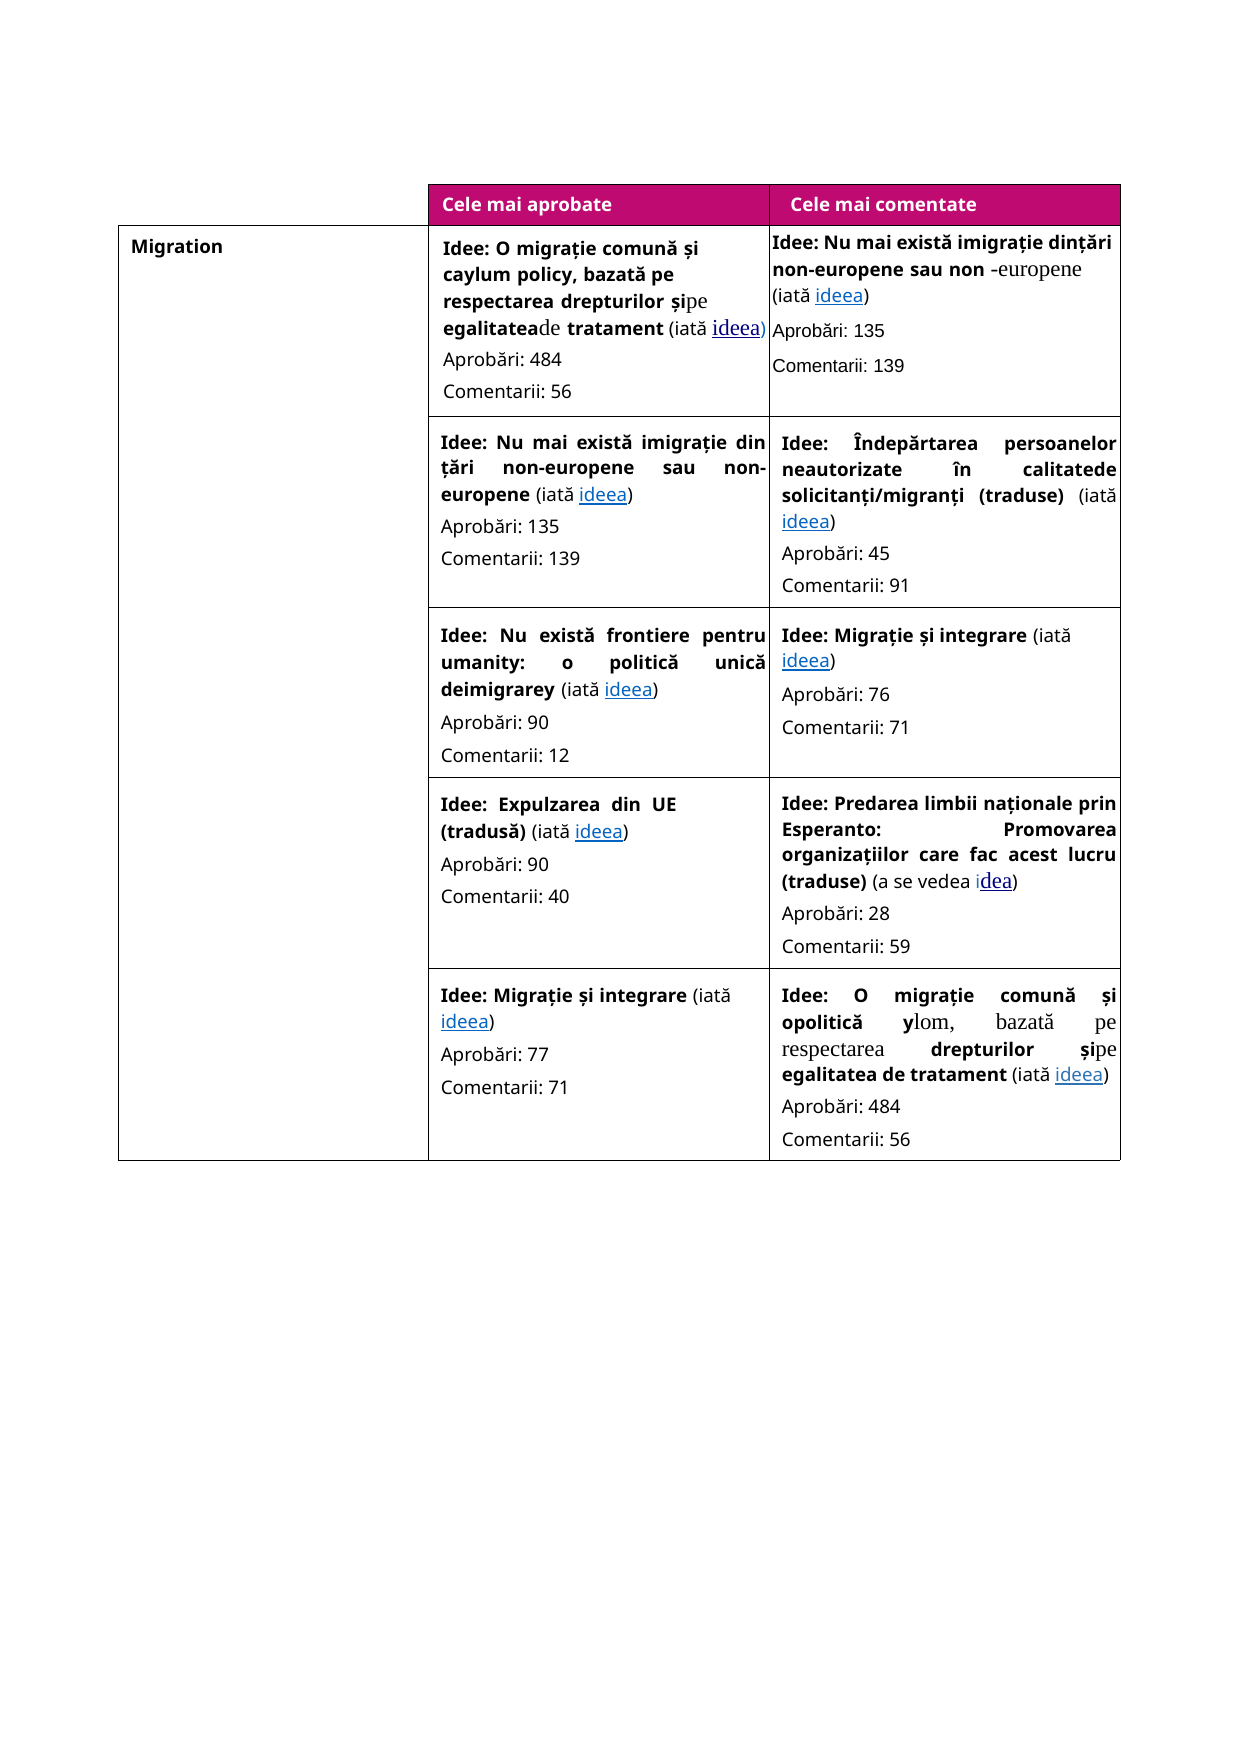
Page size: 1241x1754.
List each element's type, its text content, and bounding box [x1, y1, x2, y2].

table_cell Idee: O migrație comună și opolitică ylom, bazată pe respectarea drepturilor șipe egalitatea de tratament (iată ideea) Aprobări: 484 Comentarii: 56 [770, 969, 1120, 1160]
table_cell Idee: Nu mai există imigrație dințări non-europene sau non -europene (iată ideea) Aprobări: 135 Comentarii: 139 [770, 226, 1120, 416]
table_cell Idee: Predarea limbii naționale prin Esperanto: Promovarea organizațiilor care fac acest lucru (traduse) (a se vedea idea) Aprobări: 28 Comentarii: 59 [770, 778, 1120, 968]
table_cell Idee: Nu mai există imigrație din țări non-europene sau non-europene (iată ideea) Aprobări: 135 Comentarii: 139 [429, 417, 769, 607]
table_cell Idee: Nu există frontiere pentru umanity: o politică unică deimigrarey (iată ideea) Aprobări: 90 Comentarii: 12 [429, 608, 769, 777]
table_header [770, 185, 790, 225]
table_cell Idee: Migrație și integrare (iată ideea) Aprobări: 76 Comentarii: 71 [770, 608, 1120, 777]
table_header [429, 185, 442, 225]
table_cell Idee: Îndepărtarea persoanelor neautorizate în calitatede solicitanți/migranți (traduse) (iată ideea) Aprobări: 45 Comentarii: 91 [770, 417, 1120, 607]
table_cell Idee: Expulzarea din UE (tradusă) (iată ideea) Aprobări: 90 Comentarii: 40 [429, 778, 769, 968]
table_cell Idee: Migrație și integrare (iată ideea) Aprobări: 77 Comentarii: 71 [429, 969, 769, 1160]
table_cell Idee: O migrație comună și caylum policy, bazată pe respectarea drepturilor șipe egalitateade tratament (iată ideea) Aprobări: 484 Comentarii: 56 [429, 226, 769, 416]
table_cell Migration [119, 226, 428, 1160]
table_header Cele mai comentate [790, 185, 1094, 225]
table_header [118, 184, 428, 225]
table_header [1094, 185, 1120, 225]
table_header Cele mai aprobate [442, 185, 756, 225]
table_header [756, 185, 769, 225]
